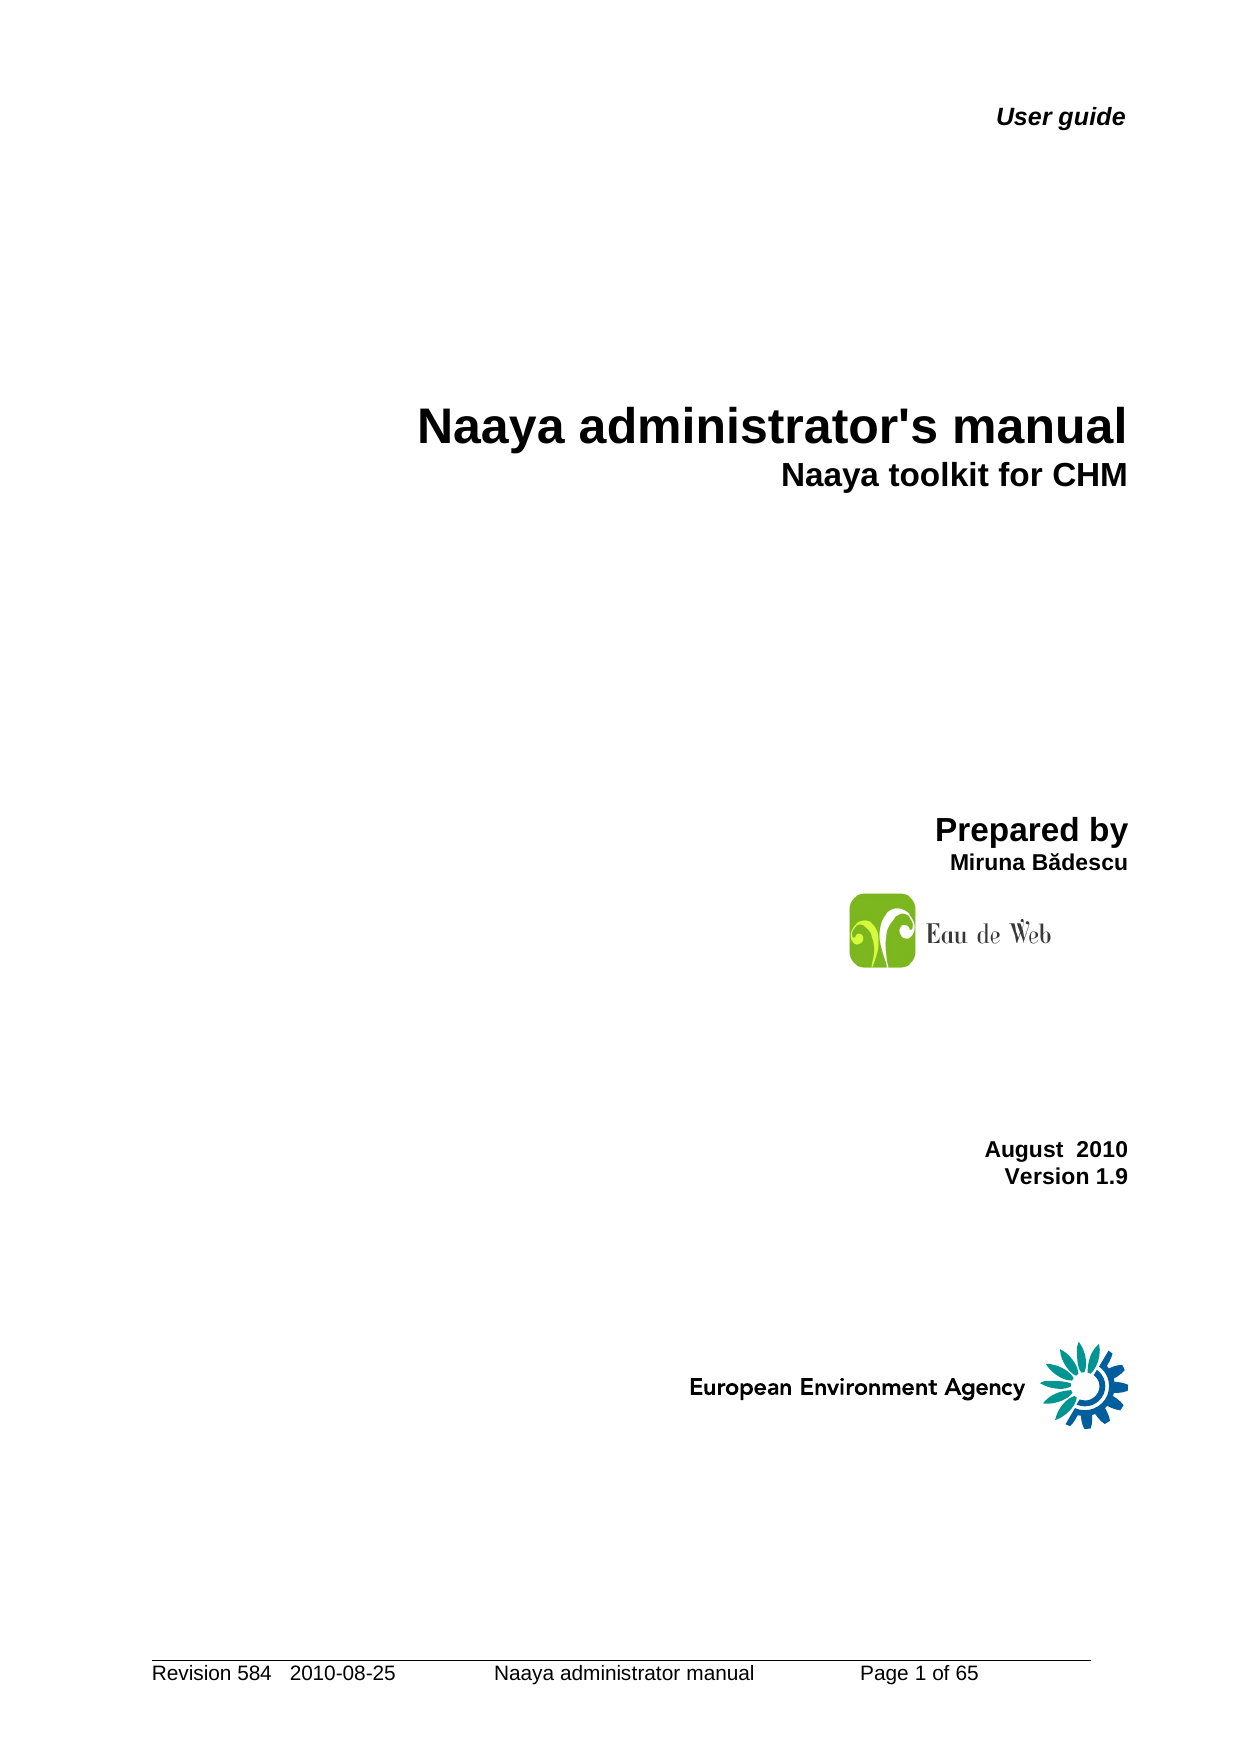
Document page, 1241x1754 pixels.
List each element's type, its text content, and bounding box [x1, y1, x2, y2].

text User guide [152, 102, 1128, 131]
title August 2010 [152, 1135, 1128, 1162]
subtitle Naaya toolkit for CHM [152, 454, 1128, 493]
title Version 1.9 [152, 1162, 1128, 1189]
title Naaya administrator's manual [152, 397, 1128, 454]
picture [841, 883, 1061, 977]
subtitle Prepared by [152, 810, 1128, 849]
title Miruna Bădescu [152, 849, 1128, 876]
